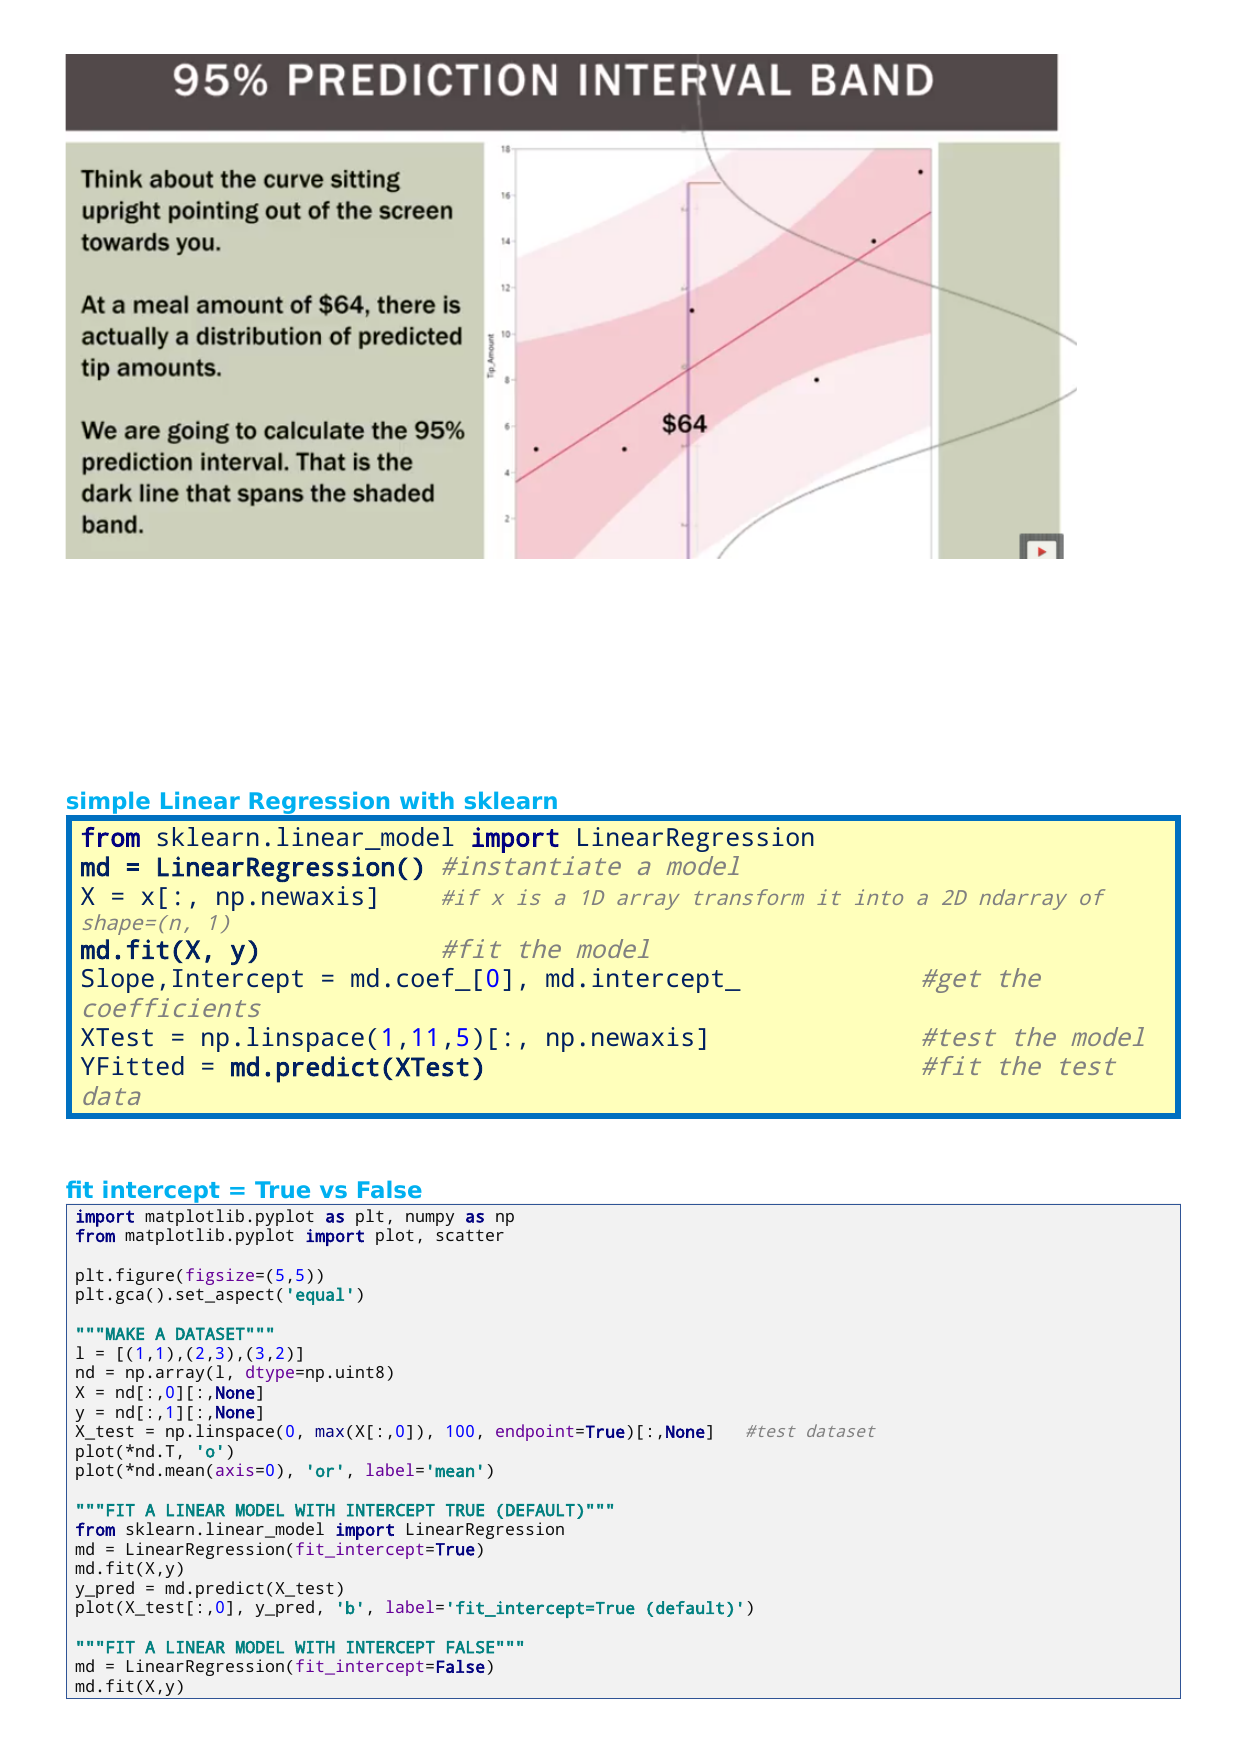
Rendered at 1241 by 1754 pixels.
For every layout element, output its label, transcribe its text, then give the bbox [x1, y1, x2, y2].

text import matplotlib.pyplot as plt, numpy as np from matplotlib.pyplot import plot, scatter plt.figure(figsize=(5,5)) plt.gca().set_aspect('equal') """MAKE A DATASET""" l = [(1,1),(2,3),(3,2)] nd = np.array(l, dtype=np.uint8) X = nd[:,0][:,None] y = nd[:,1][:,None] X_test = np.linspace(0, max(X[:,0]), 100, endpoint=True)[:,None] #test dataset plot(*nd.T, 'o') plot(*nd.mean(axis=0), 'or', label='mean') """FIT A LINEAR MODEL WITH INTERCEPT TRUE (DEFAULT)""" from sklearn.linear_model import LinearRegression md = LinearRegression(fit_intercept=True) md.fit(X,y) y_pred = md.predict(X_test) plot(X_test[:,0], y_pred, 'b', label='fit_intercept=True (default)') """FIT A LINEAR MODEL WITH INTERCEPT FALSE""" md = LinearRegression(fit_intercept=False) md.fit(X,y) [67, 1205, 1180, 1698]
text from sklearn.linear_model import LinearRegression md = LinearRegression() #instantiate a model X = x[:, np.newaxis] #if x is a 1D array transform it into a 2D ndarray of shape=(n, 1) md.fit(X, y) #fit the model Slope,Intercept = md.coef_[0], md.intercept_ #get the coefficients XTest = np.linspace(1,11,5)[:, np.newaxis] #test the model YFitted = md.predict(XTest) #fit the test data [72, 821, 1175, 1113]
title fit intercept = True vs False [66, 1177, 1181, 1203]
picture [65, 54, 1088, 559]
title simple Linear Regression with sklearn [66, 788, 1181, 815]
